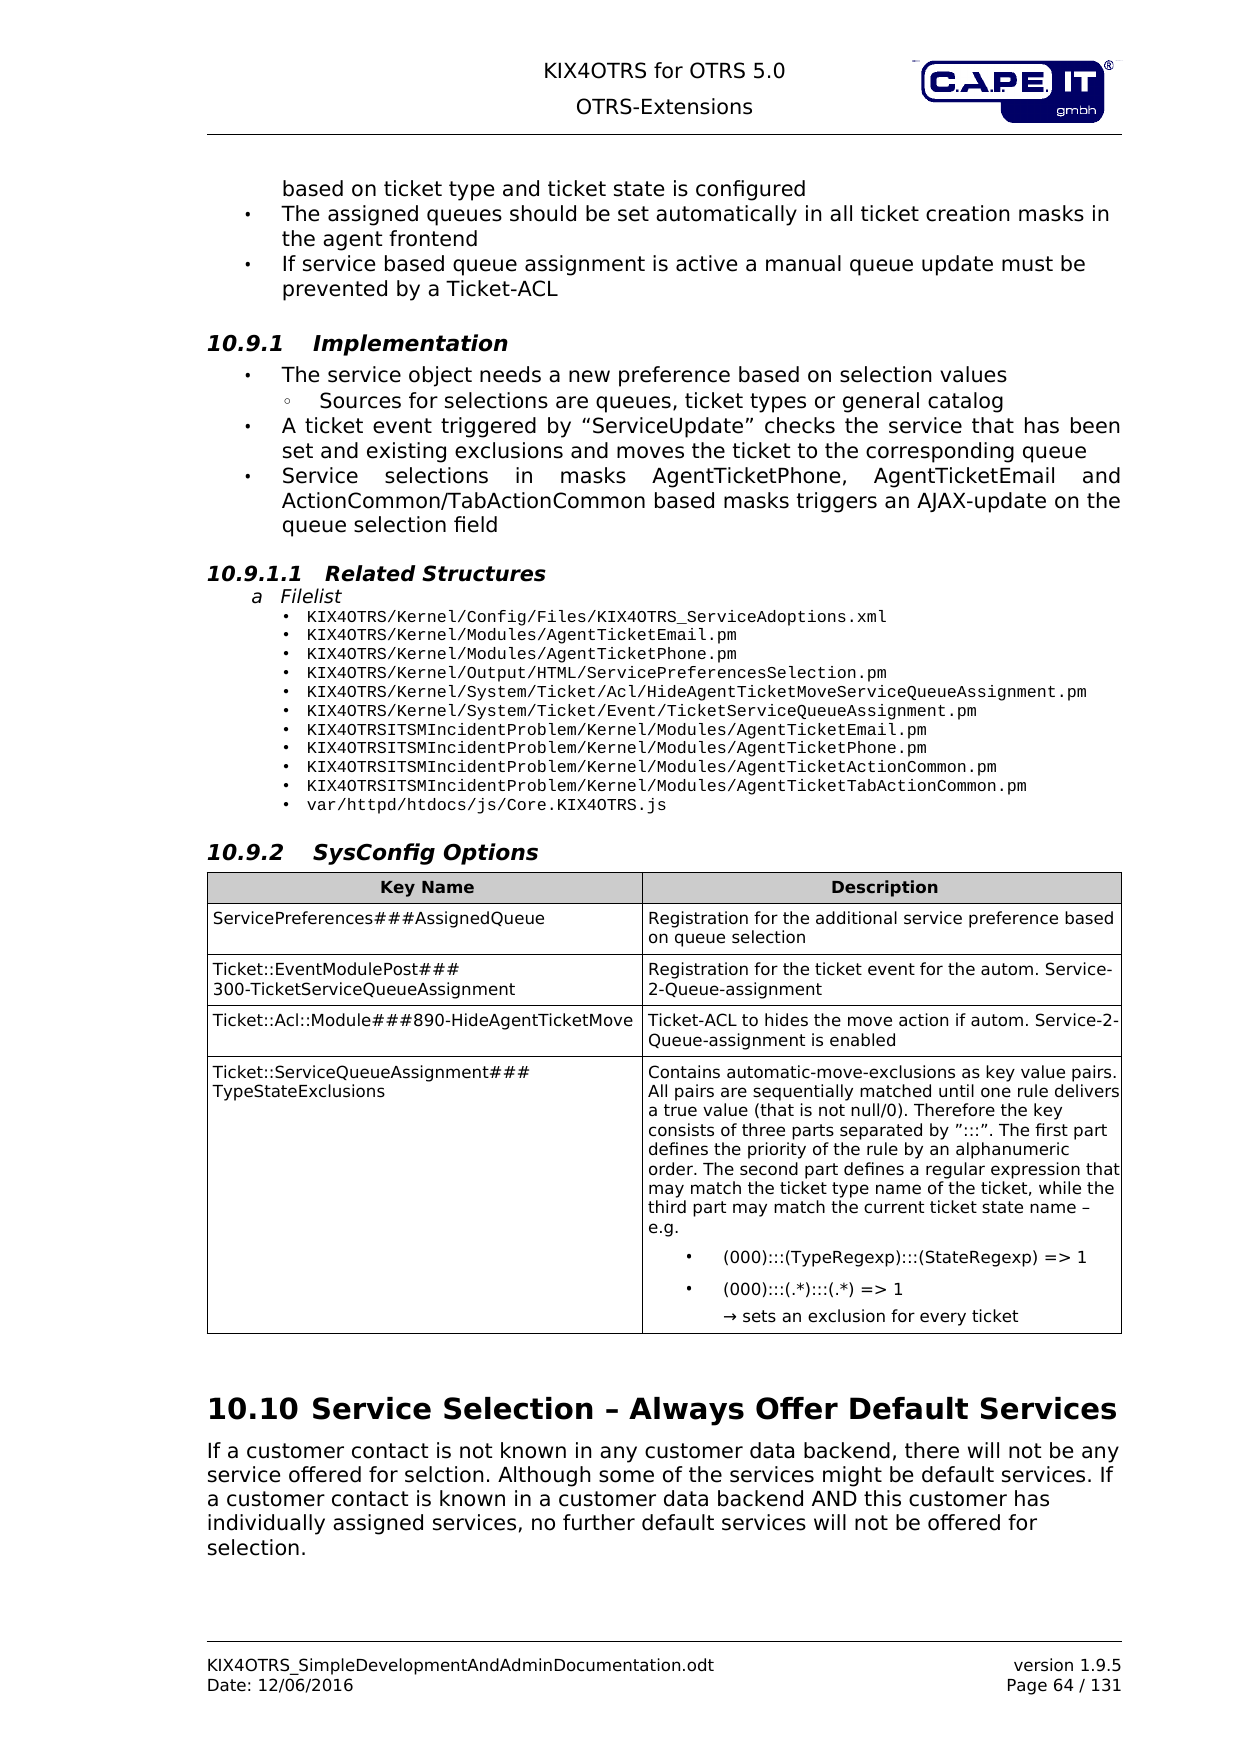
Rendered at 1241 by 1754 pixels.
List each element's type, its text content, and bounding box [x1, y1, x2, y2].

subtitle SysConfig Options [207, 840, 1122, 866]
subtitle KIX4OTRS/Kernel/Modules/AgentTicketPhone.pm [283, 646, 1122, 665]
table_cell ServicePreferences###AssignedQueue [208, 904, 642, 954]
table_cell Ticket-ACL to hides the move action if autom. Service-2-Queue-assignment is enabled [643, 1006, 1121, 1056]
table_cell Contains automatic-move-exclusions as key value pairs. All pairs are sequentially matched until one rule delivers a true value (that is not null/0). Therefore the key consists of three parts separated by ”:::”. The first part defines the priority of the rule by an alphanumeric order. The second part defines a regular expression that may match the ticket type name of the ticket, while the third part may match the current ticket state name – e.g. (000):::(TypeRegexp):::(StateRegexp) => 1 (000):::(.*):::(.*) => 1 → sets an exclusion for every ticket [643, 1057, 1121, 1333]
subtitle KIX4OTRSITSMIncidentProblem/Kernel/Modules/AgentTicketPhone.pm [283, 740, 1122, 759]
subtitle KIX4OTRS/Kernel/Modules/AgentTicketEmail.pm [283, 627, 1122, 646]
table_cell Registration for the additional service preference based on queue selection [643, 904, 1121, 954]
table_header Key Name [208, 873, 642, 903]
table_cell Ticket::EventModulePost### 300-TicketServiceQueueAssignment [208, 955, 642, 1005]
subtitle KIX4OTRS/Kernel/System/Ticket/Event/TicketServiceQueueAssignment.pm [283, 702, 1122, 721]
table_cell Ticket::ServiceQueueAssignment### TypeStateExclusions [208, 1057, 642, 1333]
subtitle Filelist [251, 586, 1122, 608]
subtitle var/httpd/htdocs/js/Core.KIX4OTRS.js [283, 797, 1122, 816]
subtitle KIX4OTRSITSMIncidentProblem/Kernel/Modules/AgentTicketEmail.pm [283, 721, 1122, 740]
list based on ticket type and ticket state is configured [244, 177, 1122, 201]
subtitle KIX4OTRSITSMIncidentProblem/Kernel/Modules/AgentTicketActionCommon.pm [283, 759, 1122, 778]
table_cell Registration for the ticket event for the autom. Service-2-Queue-assignment [643, 955, 1121, 1005]
table_cell Ticket::Acl::Module###890-HideAgentTicketMove [208, 1006, 642, 1056]
list The service object needs a new preference based on selection values [244, 363, 1122, 388]
list The assigned queues should be set automatically in all ticket creation masks in the agent frontend [244, 201, 1122, 251]
subtitle KIX4OTRS/Kernel/Config/Files/KIX4OTRS_ServiceAdoptions.xml [283, 608, 1122, 627]
subtitle KIX4OTRS/Kernel/Output/HTML/ServicePreferencesSelection.pm [283, 665, 1122, 683]
subtitle KIX4OTRSITSMIncidentProblem/Kernel/Modules/AgentTicketTabActionCommon.pm [283, 778, 1122, 797]
subtitle KIX4OTRS/Kernel/System/Ticket/Acl/HideAgentTicketMoveServiceQueueAssignment.pm [283, 683, 1122, 702]
subtitle Implementation [207, 331, 1122, 357]
list Service selections in masks AgentTicketPhone, AgentTicketEmail and ActionCommon/TabActionCommon based masks triggers an AJAX-update on the queue selection field [244, 463, 1122, 537]
subtitle Service Selection – Always Offer Default Services [207, 1392, 1122, 1426]
list A ticket event triggered by “ServiceUpdate” checks the service that has been set and existing exclusions and moves the ticket to the corresponding queue [244, 414, 1122, 463]
list If service based queue assignment is active a manual queue update must be prevented by a Ticket-ACL [244, 251, 1122, 301]
subtitle Related Structures [207, 562, 1122, 586]
picture [921, 60, 1114, 123]
text If a customer contact is not known in any customer data backend, there will not be any service offered for selction. Although some of the services might be default services. If a customer contact is known in a customer data backend AND this customer has individually assigned services, no further default services will not be offered for selection. [207, 1439, 1122, 1560]
list Sources for selections are queues, ticket types or general catalog [282, 388, 1122, 414]
table_header Description [643, 873, 1121, 903]
